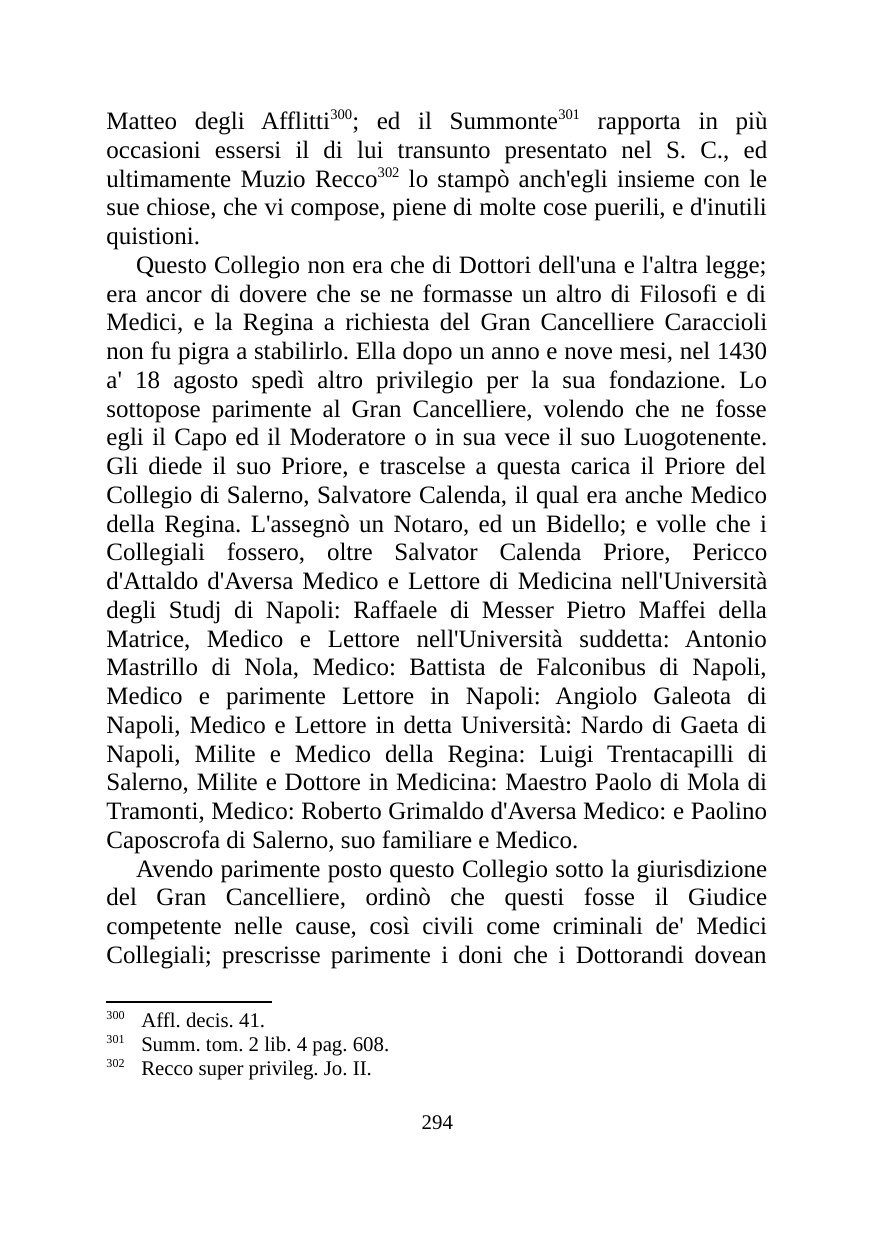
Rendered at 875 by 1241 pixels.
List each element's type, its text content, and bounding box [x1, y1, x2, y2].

text Summ. tom. 2 lib. 4 pag. 608. [106, 1032, 768, 1056]
text Avendo parimente posto questo Collegio sotto la giurisdizione del Gran Cancelliere, ordinò che questi fosse il Giudice competente nelle cause, così civili come criminali de' Medici Collegiali; prescrisse parimente i doni che i Dottorandi dovean [106, 854, 768, 969]
text Matteo degli Afflitti; ed il Summonte rapporta in più occasioni essersi il di lui transunto presentato nel S. C., ed ultimamente Muzio Recco lo stampò anch'egli insieme con le sue chiose, che vi compose, piene di molte cose puerili, e d'inutili quistioni. [106, 106, 768, 250]
text Questo Collegio non era che di Dottori dell'una e l'altra legge; era ancor di dovere che se ne formasse un altro di Filosofi e di Medici, e la Regina a richiesta del Gran Cancelliere Caraccioli non fu pigra a stabilirlo. Ella dopo un anno e nove mesi, nel 1430 a' 18 agosto spedì altro privilegio per la sua fondazione. Lo sottopose parimente al Gran Cancelliere, volendo che ne fosse egli il Capo ed il Moderatore o in sua vece il suo Luogotenente. Gli diede il suo Priore, e trascelse a questa carica il Priore del Collegio di Salerno, Salvatore Calenda, il qual era anche Medico della Regina. L'assegnò un Notaro, ed un Bidello; e volle che i Collegiali fossero, oltre Salvator Calenda Priore, Pericco d'Attaldo d'Aversa Medico e Lettore di Medicina nell'Università degli Studj di Napoli: Raffaele di Messer Pietro Maffei della Matrice, Medico e Lettore nell'Università suddetta: Antonio Mastrillo di Nola, Medico: Battista de Falconibus di Napoli, Medico e parimente Lettore in Napoli: Angiolo Galeota di Napoli, Medico e Lettore in detta Università: Nardo di Gaeta di Napoli, Milite e Medico della Regina: Luigi Trentacapilli di Salerno, Milite e Dottore in Medicina: Maestro Paolo di Mola di Tramonti, Medico: Roberto Grimaldo d'Aversa Medico: e Paolino Caposcrofa di Salerno, suo familiare e Medico. [106, 250, 768, 854]
text Recco super privileg. Jo. II. [106, 1056, 768, 1080]
text Affl. decis. 41. [106, 1008, 768, 1032]
